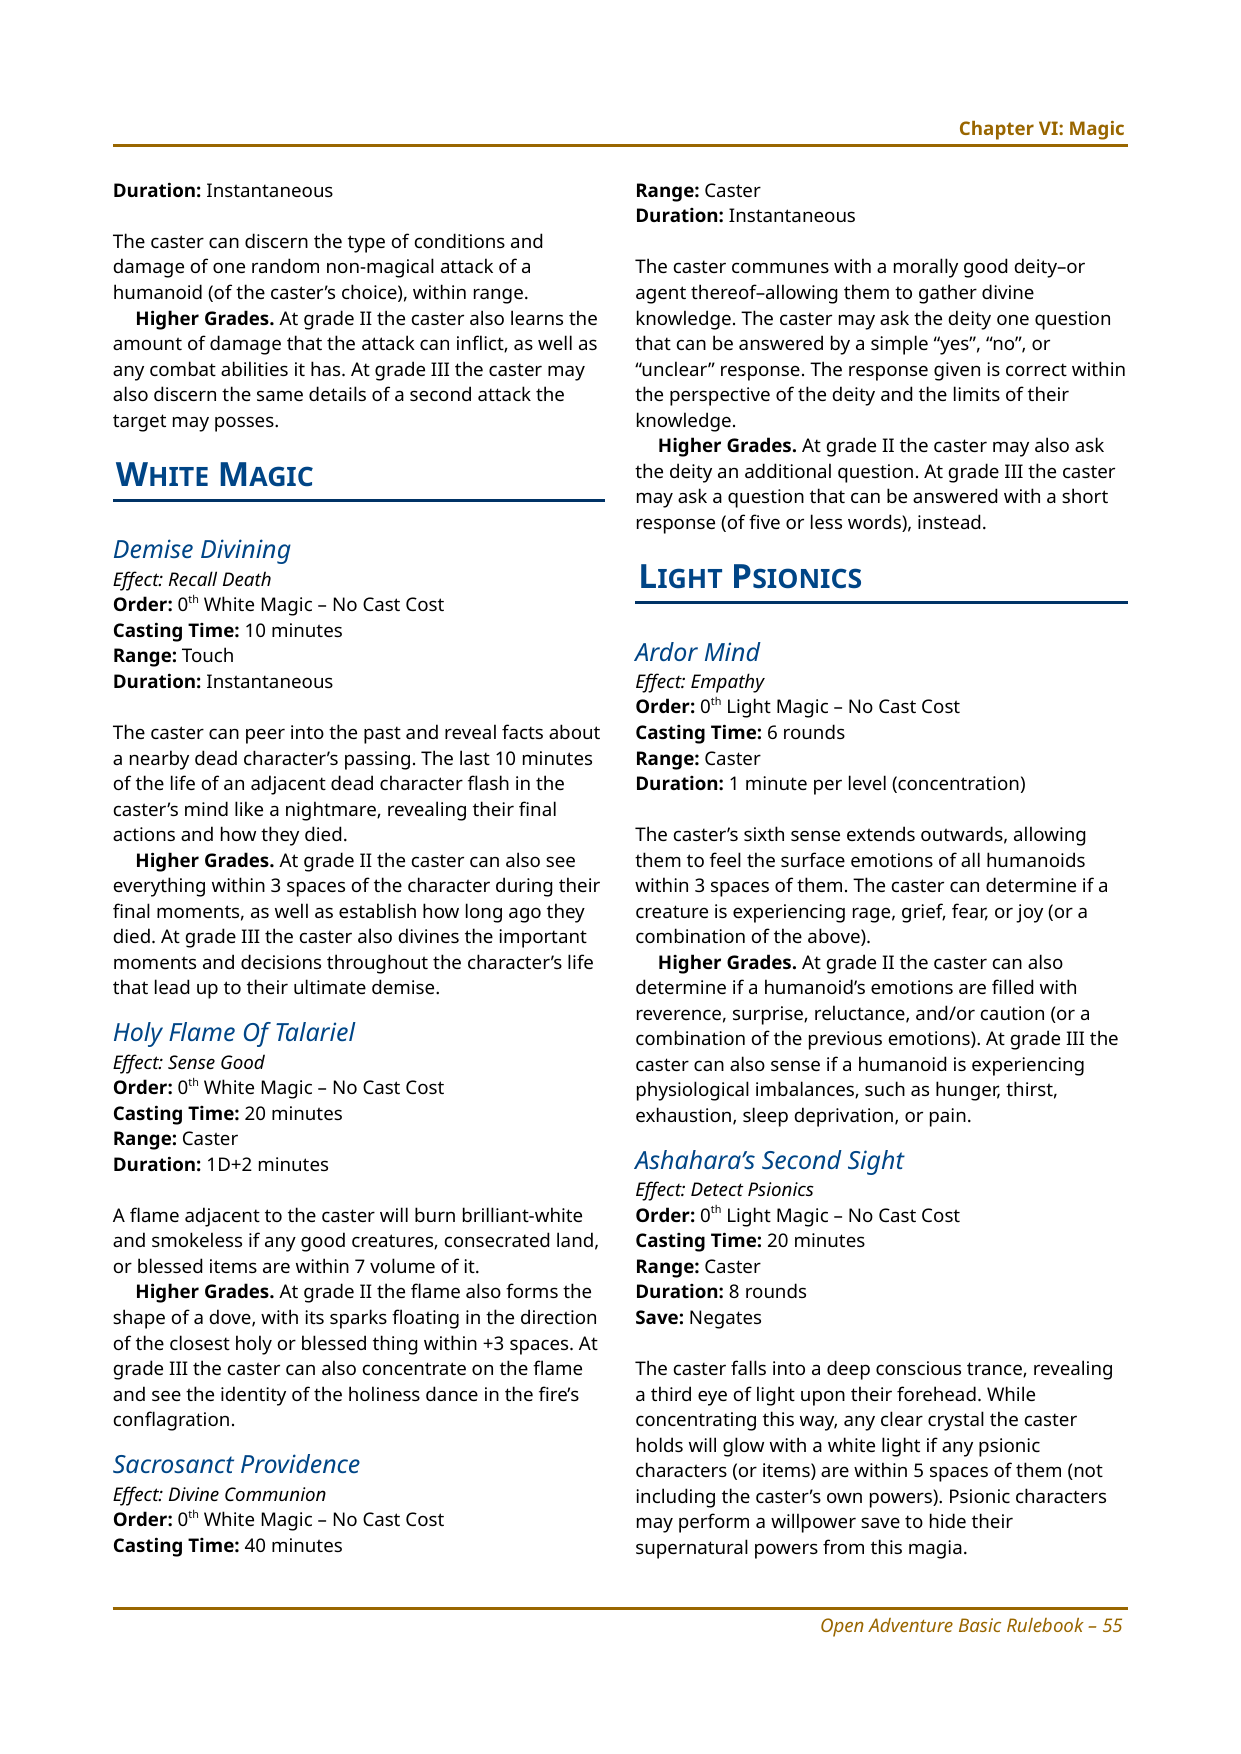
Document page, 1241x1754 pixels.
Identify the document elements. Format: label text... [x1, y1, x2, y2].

text Duration: Instantaneous [635, 203, 1128, 228]
text The caster’s sixth sense extends outwards, allowing them to feel the surface emotions of all humanoids within 3 spaces of them. The caster can determine if a creature is experiencing rage, grief, fear, or joy (or a combination of the above). [635, 821, 1128, 949]
text Order: 0th White Magic – No Cast Cost [113, 1506, 605, 1532]
text Order: 0th White Magic – No Cast Cost [113, 592, 605, 617]
text Range: Caster [635, 745, 1128, 770]
text The caster can discern the type of conditions and damage of one random non-magical attack of a humanoid (of the caster’s choice), within range. [113, 228, 605, 305]
text Save: Negates [635, 1304, 1128, 1330]
text Duration: 8 rounds [635, 1279, 1128, 1304]
text Order: 0th Light Magic – No Cast Cost [635, 1202, 1128, 1228]
text Duration: Instantaneous [113, 668, 605, 694]
text Higher Grades. At grade II the caster also learns the amount of damage that the attack can inflict, as well as any combat abilities it has. At grade III the caster may also discern the same details of a second attack the target may posses. [113, 305, 605, 432]
text Casting Time: 6 rounds [635, 719, 1128, 745]
text Higher Grades. At grade II the caster can also see everything within 3 spaces of the character during their final moments, as well as establish how long ago they died. At grade III the caster also divines the important moments and decisions throughout the character’s life that lead up to their ultimate demise. [113, 847, 605, 1000]
text A flame adjacent to the caster will burn brilliant-white and smokeless if any good creatures, consecrated land, or blessed items are within 7 volume of it. [113, 1202, 605, 1279]
text Range: Touch [113, 643, 605, 668]
text The caster communes with a morally good deity–or agent thereof–allowing them to gather divine knowledge. The caster may ask the deity one question that can be answered by a simple “yes”, “no”, or “unclear” response. The response given is correct within the perspective of the deity and the limits of their knowledge. [635, 254, 1128, 432]
subtitle Demise Divining [113, 532, 605, 566]
text Higher Grades. At grade II the flame also forms the shape of a dove, with its sparks floating in the direction of the closest holy or blessed thing within +3 spaces. At grade III the caster can also concentrate on the flame and see the identity of the holiness dance in the fire’s conflagration. [113, 1279, 605, 1432]
subtitle Sacrosanct Providence [113, 1447, 605, 1481]
text Effect: Divine Communion [113, 1481, 605, 1506]
text Effect: Empathy [635, 668, 1128, 694]
text Higher Grades. At grade II the caster can also determine if a humanoid’s emotions are filled with reverence, surprise, reluctance, and/or caution (or a combination of the previous emotions). At grade III the caster can also sense if a humanoid is experiencing physiological imbalances, such as hunger, thirst, exhaustion, sleep deprivation, or pain. [635, 949, 1128, 1128]
text Range: Caster [635, 177, 1128, 203]
text Duration: 1D+2 minutes [113, 1151, 605, 1177]
subtitle Ardor Mind [635, 634, 1128, 668]
text Higher Grades. At grade II the caster may also ask the deity an additional question. At grade III the caster may ask a question that can be answered with a short response (of five or less words), instead. [635, 432, 1128, 534]
text Casting Time: 40 minutes [113, 1532, 605, 1557]
text Order: 0th Light Magic – No Cast Cost [635, 694, 1128, 719]
text Casting Time: 20 minutes [113, 1100, 605, 1126]
text The caster falls into a deep conscious trance, revealing a third eye of light upon their forehead. While concentrating this way, any clear crystal the caster holds will glow with a white light if any psionic characters (or items) are within 5 spaces of them (not including the caster’s own powers). Psionic characters may perform a willpower save to hide their supernatural powers from this magia. [635, 1355, 1128, 1559]
text Duration: Instantaneous [113, 177, 605, 203]
text Effect: Sense Good [113, 1049, 605, 1074]
text Order: 0th White Magic – No Cast Cost [113, 1074, 605, 1100]
text Casting Time: 20 minutes [635, 1228, 1128, 1253]
text Casting Time: 10 minutes [113, 617, 605, 643]
text Effect: Detect Psionics [635, 1177, 1128, 1202]
text Range: Caster [113, 1126, 605, 1151]
text The caster can peer into the past and reveal facts about a nearby dead character’s passing. The last 10 minutes of the life of an adjacent dead character flash in the caster’s mind like a nightmare, revealing their final actions and how they died. [113, 719, 605, 847]
text Effect: Recall Death [113, 566, 605, 592]
subtitle Holy Flame of talariel [113, 1015, 605, 1049]
text Duration: 1 minute per level (concentration) [635, 770, 1128, 796]
subtitle Ashahara’s Second Sight [635, 1143, 1128, 1177]
text Range: Caster [635, 1253, 1128, 1279]
